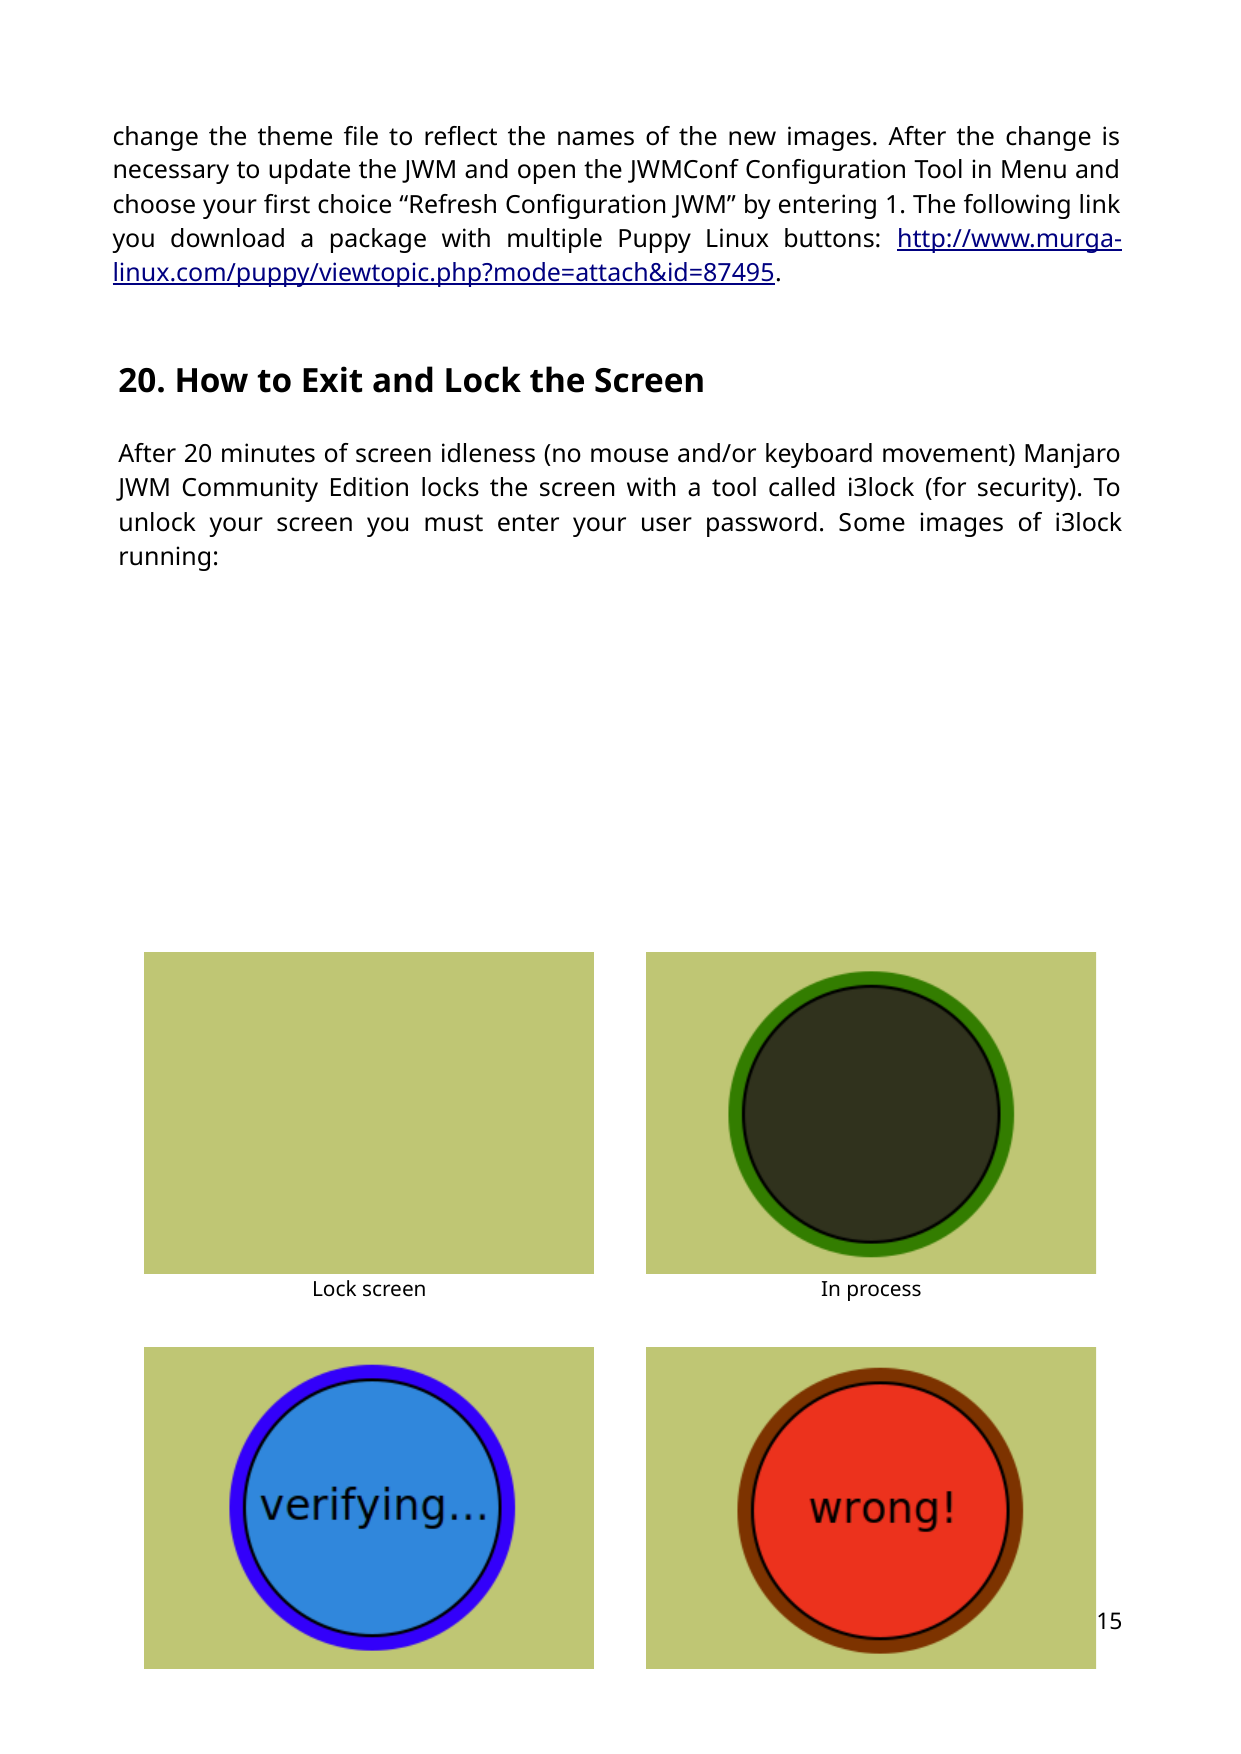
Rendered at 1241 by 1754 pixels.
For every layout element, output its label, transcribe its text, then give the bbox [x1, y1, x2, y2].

picture [144, 1347, 594, 1669]
table_header [620, 1342, 1122, 1353]
text change the theme file to reflect the names of the new images. After the change is necessary to update the JWM and open the JWMConf Configuration Tool in Menu and choose your first choice “Refresh Configuration JWM” by entering 1. The following link you download a package with multiple Puppy Linux buttons: http://www.murga-linux.com/puppy/viewtopic.php?mode=attach&id=87495. [112, 118, 1122, 288]
picture [646, 1347, 1097, 1669]
picture [144, 952, 594, 1274]
text After 20 minutes of screen idleness (no mouse and/or keyboard movement) Manjaro JWM Community Edition locks the screen with a tool called i3lock (for security). To unlock your screen you must enter your user password. Some images of i3lock running: [118, 436, 1122, 572]
picture [646, 952, 1097, 1274]
subtitle 20. How to Exit and Lock the Screen [118, 357, 1122, 402]
table_header Lock screen [118, 947, 620, 1308]
table_header In process [620, 947, 1122, 1308]
table_header [118, 1342, 620, 1353]
